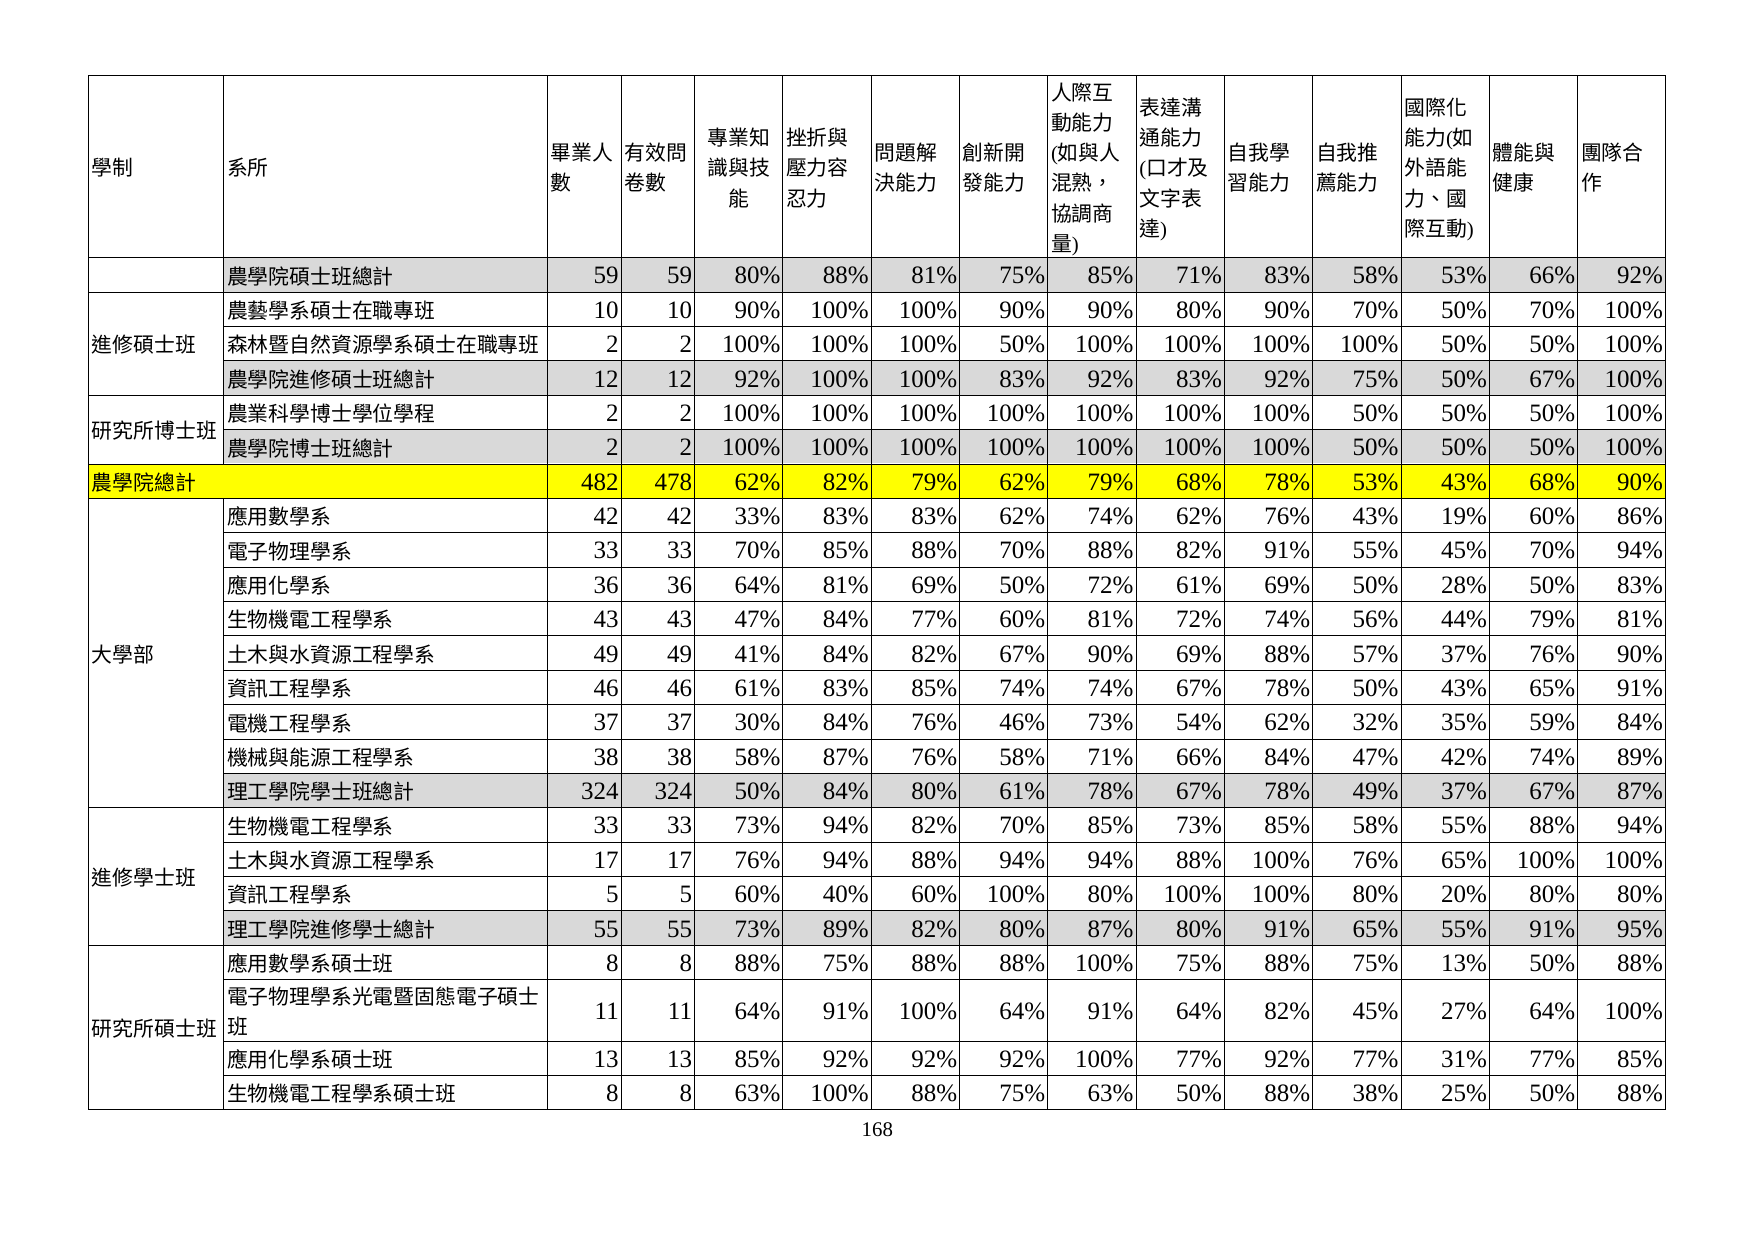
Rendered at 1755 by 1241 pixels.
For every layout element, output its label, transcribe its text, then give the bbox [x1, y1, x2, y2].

table_cell 47% [695, 602, 782, 635]
table_cell 90% [1578, 636, 1665, 670]
table_cell 12 [548, 361, 621, 395]
table_cell 38 [548, 740, 621, 773]
table_cell 67% [1137, 671, 1224, 704]
table_cell 49 [548, 636, 621, 670]
table_cell 61% [960, 774, 1047, 807]
table_cell 農學院總計 [89, 465, 547, 498]
table_cell 92% [1048, 361, 1136, 395]
table_cell 75% [1137, 946, 1224, 979]
table_cell 60% [1490, 499, 1577, 532]
table_cell 84% [783, 774, 871, 807]
table_cell 50% [1402, 396, 1489, 429]
table_cell 87% [1578, 774, 1665, 807]
table_cell 81% [1578, 602, 1665, 635]
table_header 畢業人數 [548, 76, 621, 257]
table_cell 33 [548, 533, 621, 567]
table_cell 60% [695, 877, 782, 910]
table_cell 85% [1225, 808, 1312, 842]
table_cell 100% [695, 430, 782, 463]
table_cell 100% [872, 293, 959, 326]
table_cell 55% [1402, 911, 1489, 945]
table_cell 進修碩士班 [89, 293, 223, 395]
table_cell 資訊工程學系 [224, 671, 547, 704]
table_header 有效問卷數 [622, 76, 694, 257]
table_cell 90% [1578, 465, 1665, 498]
table_cell 72% [1048, 568, 1136, 601]
table_cell 100% [1578, 430, 1665, 463]
table_cell 農學院博士班總計 [224, 430, 547, 463]
table_cell 90% [1048, 636, 1136, 670]
table_cell 50% [1313, 430, 1401, 463]
table_cell 2 [548, 327, 621, 360]
table_cell 100% [960, 396, 1047, 429]
table_cell 63% [1048, 1076, 1136, 1109]
table_cell 73% [695, 808, 782, 842]
table_cell 59 [548, 258, 621, 292]
table_cell 65% [1402, 843, 1489, 876]
table_cell 91% [1490, 911, 1577, 945]
table_cell 71% [1137, 258, 1224, 292]
table_cell 50% [1490, 430, 1577, 463]
table_cell 資訊工程學系 [224, 877, 547, 910]
table_cell 90% [1048, 293, 1136, 326]
table_cell 100% [1225, 396, 1312, 429]
table_cell 100% [1490, 843, 1577, 876]
table_cell 83% [872, 499, 959, 532]
table_cell 64% [695, 980, 782, 1041]
table_cell 60% [960, 602, 1047, 635]
table_cell 78% [1225, 671, 1312, 704]
table_cell 農學院進修碩士班總計 [224, 361, 547, 395]
table_cell 100% [1137, 430, 1224, 463]
table_cell 89% [783, 911, 871, 945]
table_cell 77% [872, 602, 959, 635]
table_cell 66% [1137, 740, 1224, 773]
table_cell 33% [695, 499, 782, 532]
table_cell 50% [1490, 327, 1577, 360]
table_cell 88% [960, 946, 1047, 979]
table_cell 40% [783, 877, 871, 910]
table_cell 88% [872, 1076, 959, 1109]
table_cell 78% [1225, 465, 1312, 498]
table_cell 土木與水資源工程學系 [224, 843, 547, 876]
table_cell 70% [1313, 293, 1401, 326]
table_cell 13 [548, 1042, 621, 1075]
table_cell 43% [1313, 499, 1401, 532]
table_cell 55 [548, 911, 621, 945]
table_cell 83% [960, 361, 1047, 395]
table_cell 67% [1490, 361, 1577, 395]
table_cell 20% [1402, 877, 1489, 910]
table_cell 84% [1225, 740, 1312, 773]
table_cell 67% [1137, 774, 1224, 807]
table_header 團隊合作 [1578, 76, 1665, 257]
table_cell 482 [548, 465, 621, 498]
table_cell 應用數學系 [224, 499, 547, 532]
table_cell 45% [1313, 980, 1401, 1041]
table_cell 91% [1225, 911, 1312, 945]
table_cell 機械與能源工程學系 [224, 740, 547, 773]
table_cell 生物機電工程學系碩士班 [224, 1076, 547, 1109]
table_cell 60% [872, 877, 959, 910]
table_cell 75% [1313, 946, 1401, 979]
table_cell 82% [783, 465, 871, 498]
table_cell 100% [872, 396, 959, 429]
table_cell 30% [695, 705, 782, 738]
table_cell 59% [1490, 705, 1577, 738]
table_cell 88% [1048, 533, 1136, 567]
table_cell 100% [1137, 327, 1224, 360]
table_cell 91% [1578, 671, 1665, 704]
table_cell 44% [1402, 602, 1489, 635]
table_cell 2 [548, 396, 621, 429]
table_cell 100% [1225, 430, 1312, 463]
table_cell 100% [960, 877, 1047, 910]
table_cell 70% [960, 533, 1047, 567]
table_cell 100% [695, 327, 782, 360]
table_cell 8 [622, 946, 694, 979]
table_cell 324 [548, 774, 621, 807]
table_cell 74% [1048, 499, 1136, 532]
table_cell 55% [1402, 808, 1489, 842]
table_cell 50% [1402, 293, 1489, 326]
table_cell 50% [1313, 396, 1401, 429]
table_cell 100% [1578, 327, 1665, 360]
table_cell 33 [622, 808, 694, 842]
table_cell 324 [622, 774, 694, 807]
table_cell 76% [872, 740, 959, 773]
table_cell 81% [1048, 602, 1136, 635]
table_cell 88% [1225, 1076, 1312, 1109]
table_cell 8 [548, 1076, 621, 1109]
table_cell 65% [1313, 911, 1401, 945]
table_cell 10 [622, 293, 694, 326]
table_cell 58% [695, 740, 782, 773]
table_cell 43% [1402, 671, 1489, 704]
table_cell 42 [622, 499, 694, 532]
table_cell 50% [1313, 671, 1401, 704]
table_cell 100% [960, 430, 1047, 463]
table_cell 82% [872, 808, 959, 842]
table_cell 10 [548, 293, 621, 326]
table_header 學制 [89, 76, 223, 257]
table_cell 47% [1313, 740, 1401, 773]
table_cell 41% [695, 636, 782, 670]
table_cell 75% [783, 946, 871, 979]
table_cell 17 [622, 843, 694, 876]
table_cell 73% [1137, 808, 1224, 842]
table_header 自我推薦能力 [1313, 76, 1401, 257]
table_header 體能與健康 [1490, 76, 1577, 257]
table_cell 82% [872, 911, 959, 945]
table_cell 67% [1490, 774, 1577, 807]
table_cell 100% [783, 361, 871, 395]
table_cell 90% [695, 293, 782, 326]
table_cell 91% [1225, 533, 1312, 567]
table_cell 生物機電工程學系 [224, 602, 547, 635]
table_cell 2 [548, 430, 621, 463]
table_cell 100% [1137, 396, 1224, 429]
table_cell 電子物理學系光電暨固態電子碩士班 [224, 980, 547, 1041]
table_cell 50% [960, 327, 1047, 360]
table_cell 100% [1225, 327, 1312, 360]
table_cell 94% [960, 843, 1047, 876]
table_cell 50% [1402, 361, 1489, 395]
table_cell 43 [548, 602, 621, 635]
table_cell 應用化學系 [224, 568, 547, 601]
table_cell 100% [1048, 1042, 1136, 1075]
table_cell 42 [548, 499, 621, 532]
table_header 國際化能力(如外語能力、國際互動) [1402, 76, 1489, 257]
table_cell 88% [872, 533, 959, 567]
table_cell 100% [783, 1076, 871, 1109]
table_header 人際互動能力(如與人混熟，協調商量) [1048, 76, 1136, 257]
table_cell 76% [695, 843, 782, 876]
table_cell 68% [1490, 465, 1577, 498]
table_cell 25% [1402, 1076, 1489, 1109]
table_cell 100% [872, 430, 959, 463]
table_cell 研究所博士班 [89, 396, 223, 463]
table_cell 92% [1578, 258, 1665, 292]
table_cell 84% [783, 636, 871, 670]
table_cell 37% [1402, 636, 1489, 670]
table_cell 56% [1313, 602, 1401, 635]
table_cell 74% [1490, 740, 1577, 773]
table_cell 87% [1048, 911, 1136, 945]
table_cell 61% [1137, 568, 1224, 601]
table_cell 77% [1137, 1042, 1224, 1075]
table_cell 大學部 [89, 499, 223, 807]
table_cell 90% [1225, 293, 1312, 326]
table_cell 2 [622, 327, 694, 360]
table_cell 37 [548, 705, 621, 738]
table_cell 85% [872, 671, 959, 704]
table_cell 85% [783, 533, 871, 567]
table_cell 478 [622, 465, 694, 498]
table_cell 88% [872, 946, 959, 979]
table_cell 50% [960, 568, 1047, 601]
table_cell 100% [1048, 430, 1136, 463]
table_cell 80% [695, 258, 782, 292]
table_cell 5 [622, 877, 694, 910]
table_cell 62% [960, 499, 1047, 532]
table_cell 85% [1048, 258, 1136, 292]
table_cell 88% [1490, 808, 1577, 842]
table_cell 92% [1225, 361, 1312, 395]
table_cell 13 [622, 1042, 694, 1075]
table_cell 79% [1490, 602, 1577, 635]
table_cell 研究所碩士班 [89, 946, 223, 1109]
table_cell 生物機電工程學系 [224, 808, 547, 842]
table_cell 88% [1578, 946, 1665, 979]
table_cell 62% [695, 465, 782, 498]
table_cell 75% [1313, 361, 1401, 395]
table_cell 45% [1402, 533, 1489, 567]
table_cell 8 [548, 946, 621, 979]
table_cell 100% [1578, 396, 1665, 429]
table_cell 64% [960, 980, 1047, 1041]
table_cell 76% [1225, 499, 1312, 532]
table_cell 67% [960, 636, 1047, 670]
table_cell 33 [548, 808, 621, 842]
table_cell 100% [1578, 980, 1665, 1041]
table_cell 37% [1402, 774, 1489, 807]
table_cell 92% [960, 1042, 1047, 1075]
table_cell 38% [1313, 1076, 1401, 1109]
table_cell [89, 258, 223, 292]
table_cell 80% [872, 774, 959, 807]
table_cell 80% [1313, 877, 1401, 910]
table_cell 84% [783, 602, 871, 635]
table_cell 73% [695, 911, 782, 945]
table_cell 62% [1137, 499, 1224, 532]
table_cell 83% [1137, 361, 1224, 395]
table_cell 74% [1048, 671, 1136, 704]
table_cell 17 [548, 843, 621, 876]
table_header 創新開發能力 [960, 76, 1047, 257]
table_cell 71% [1048, 740, 1136, 773]
table_cell 58% [1313, 808, 1401, 842]
table_cell 100% [872, 361, 959, 395]
table_cell 58% [960, 740, 1047, 773]
table_cell 33 [622, 533, 694, 567]
table_cell 農學院碩士班總計 [224, 258, 547, 292]
table_header 問題解決能力 [872, 76, 959, 257]
table_cell 80% [1490, 877, 1577, 910]
table_cell 理工學院學士班總計 [224, 774, 547, 807]
table_cell 78% [1048, 774, 1136, 807]
table_cell 50% [1490, 946, 1577, 979]
table_cell 100% [1048, 946, 1136, 979]
table_cell 58% [1313, 258, 1401, 292]
table_cell 應用數學系碩士班 [224, 946, 547, 979]
table_cell 50% [1402, 327, 1489, 360]
table_cell 80% [1578, 877, 1665, 910]
table_cell 94% [1048, 843, 1136, 876]
table_cell 應用化學系碩士班 [224, 1042, 547, 1075]
table_cell 94% [783, 808, 871, 842]
table_cell 92% [783, 1042, 871, 1075]
table_cell 80% [960, 911, 1047, 945]
table_cell 49 [622, 636, 694, 670]
table_cell 53% [1313, 465, 1401, 498]
table_cell 100% [1225, 843, 1312, 876]
table_cell 54% [1137, 705, 1224, 738]
table_cell 77% [1490, 1042, 1577, 1075]
table_cell 80% [1048, 877, 1136, 910]
table_cell 28% [1402, 568, 1489, 601]
table_cell 91% [783, 980, 871, 1041]
table_header 自我學習能力 [1225, 76, 1312, 257]
table_cell 土木與水資源工程學系 [224, 636, 547, 670]
table_cell 50% [1137, 1076, 1224, 1109]
table_cell 83% [1225, 258, 1312, 292]
table_cell 100% [1048, 327, 1136, 360]
table_cell 76% [872, 705, 959, 738]
table_cell 27% [1402, 980, 1489, 1041]
table_cell 81% [872, 258, 959, 292]
table_cell 49% [1313, 774, 1401, 807]
table_cell 70% [1490, 533, 1577, 567]
table_cell 12 [622, 361, 694, 395]
table_cell 32% [1313, 705, 1401, 738]
table_cell 100% [872, 980, 959, 1041]
table_cell 2 [622, 430, 694, 463]
table_cell 83% [783, 671, 871, 704]
table_cell 8 [622, 1076, 694, 1109]
table_cell 94% [783, 843, 871, 876]
table_cell 46 [548, 671, 621, 704]
table_cell 83% [1578, 568, 1665, 601]
table_cell 81% [783, 568, 871, 601]
table_cell 100% [783, 327, 871, 360]
table_cell 94% [1578, 808, 1665, 842]
table_cell 35% [1402, 705, 1489, 738]
table_cell 79% [1048, 465, 1136, 498]
table_cell 36 [622, 568, 694, 601]
table_cell 88% [1578, 1076, 1665, 1109]
table_cell 31% [1402, 1042, 1489, 1075]
table_cell 57% [1313, 636, 1401, 670]
table_cell 95% [1578, 911, 1665, 945]
table_cell 87% [783, 740, 871, 773]
table_cell 50% [1313, 568, 1401, 601]
table_cell 50% [1490, 396, 1577, 429]
table_cell 79% [872, 465, 959, 498]
table_cell 74% [960, 671, 1047, 704]
table_cell 92% [1225, 1042, 1312, 1075]
table_cell 63% [695, 1076, 782, 1109]
table_cell 82% [1137, 533, 1224, 567]
table_cell 88% [1137, 843, 1224, 876]
table_cell 85% [1048, 808, 1136, 842]
table_cell 70% [960, 808, 1047, 842]
table_cell 42% [1402, 740, 1489, 773]
table_cell 100% [1578, 361, 1665, 395]
table_header 表達溝通能力(口才及文字表達) [1137, 76, 1224, 257]
table_cell 70% [695, 533, 782, 567]
table_cell 進修學士班 [89, 808, 223, 945]
table_cell 100% [1048, 396, 1136, 429]
table_cell 62% [960, 465, 1047, 498]
table_cell 59 [622, 258, 694, 292]
table_header 挫折與壓力容忍力 [783, 76, 871, 257]
table_cell 電子物理學系 [224, 533, 547, 567]
table_cell 88% [783, 258, 871, 292]
table_cell 77% [1313, 1042, 1401, 1075]
table_cell 85% [1578, 1042, 1665, 1075]
table_cell 83% [783, 499, 871, 532]
table_cell 70% [1490, 293, 1577, 326]
table_cell 農藝學系碩士在職專班 [224, 293, 547, 326]
table_cell 19% [1402, 499, 1489, 532]
table_cell 理工學院進修學士總計 [224, 911, 547, 945]
table_cell 37 [622, 705, 694, 738]
table_cell 64% [1137, 980, 1224, 1041]
table_cell 84% [1578, 705, 1665, 738]
table_cell 46% [960, 705, 1047, 738]
table_cell 92% [872, 1042, 959, 1075]
table_cell 43 [622, 602, 694, 635]
table_cell 94% [1578, 533, 1665, 567]
table_cell 80% [1137, 911, 1224, 945]
table_cell 55% [1313, 533, 1401, 567]
table_cell 66% [1490, 258, 1577, 292]
table_cell 84% [783, 705, 871, 738]
table_cell 100% [1225, 877, 1312, 910]
table_cell 100% [1313, 327, 1401, 360]
table_cell 76% [1313, 843, 1401, 876]
table_cell 50% [1490, 568, 1577, 601]
table_cell 75% [960, 258, 1047, 292]
table_cell 91% [1048, 980, 1136, 1041]
table_cell 100% [1578, 843, 1665, 876]
table_cell 農業科學博士學位學程 [224, 396, 547, 429]
table_cell 100% [783, 293, 871, 326]
table_header 專業知識與技能 [695, 76, 782, 257]
table_cell 100% [1137, 877, 1224, 910]
table_cell 100% [872, 327, 959, 360]
table_cell 88% [695, 946, 782, 979]
table_cell 38 [622, 740, 694, 773]
table_cell 50% [1490, 1076, 1577, 1109]
table_cell 50% [695, 774, 782, 807]
table_cell 69% [1225, 568, 1312, 601]
table_cell 69% [872, 568, 959, 601]
table_cell 88% [872, 843, 959, 876]
table_cell 13% [1402, 946, 1489, 979]
table_cell 82% [1225, 980, 1312, 1041]
table_cell 53% [1402, 258, 1489, 292]
table_cell 61% [695, 671, 782, 704]
table_cell 55 [622, 911, 694, 945]
table_cell 80% [1137, 293, 1224, 326]
table_cell 86% [1578, 499, 1665, 532]
table_cell 78% [1225, 774, 1312, 807]
table_cell 5 [548, 877, 621, 910]
table_cell 72% [1137, 602, 1224, 635]
table_cell 90% [960, 293, 1047, 326]
table_cell 88% [1225, 946, 1312, 979]
table_cell 76% [1490, 636, 1577, 670]
table_cell 92% [695, 361, 782, 395]
table_cell 100% [783, 430, 871, 463]
table_cell 11 [622, 980, 694, 1041]
table_cell 88% [1225, 636, 1312, 670]
table_cell 64% [1490, 980, 1577, 1041]
table_cell 50% [1402, 430, 1489, 463]
table_cell 電機工程學系 [224, 705, 547, 738]
table_cell 75% [960, 1076, 1047, 1109]
table_cell 69% [1137, 636, 1224, 670]
table_header 系所 [224, 76, 547, 257]
table_cell 89% [1578, 740, 1665, 773]
table_cell 100% [1578, 293, 1665, 326]
table_cell 100% [695, 396, 782, 429]
table_cell 11 [548, 980, 621, 1041]
table_cell 74% [1225, 602, 1312, 635]
table_cell 43% [1402, 465, 1489, 498]
table_cell 36 [548, 568, 621, 601]
table_cell 82% [872, 636, 959, 670]
table_cell 73% [1048, 705, 1136, 738]
table_cell 85% [695, 1042, 782, 1075]
table_cell 100% [783, 396, 871, 429]
table_cell 68% [1137, 465, 1224, 498]
table_cell 46 [622, 671, 694, 704]
table_cell 森林暨自然資源學系碩士在職專班 [224, 327, 547, 360]
table_cell 65% [1490, 671, 1577, 704]
table_cell 62% [1225, 705, 1312, 738]
table_cell 64% [695, 568, 782, 601]
table_cell 2 [622, 396, 694, 429]
